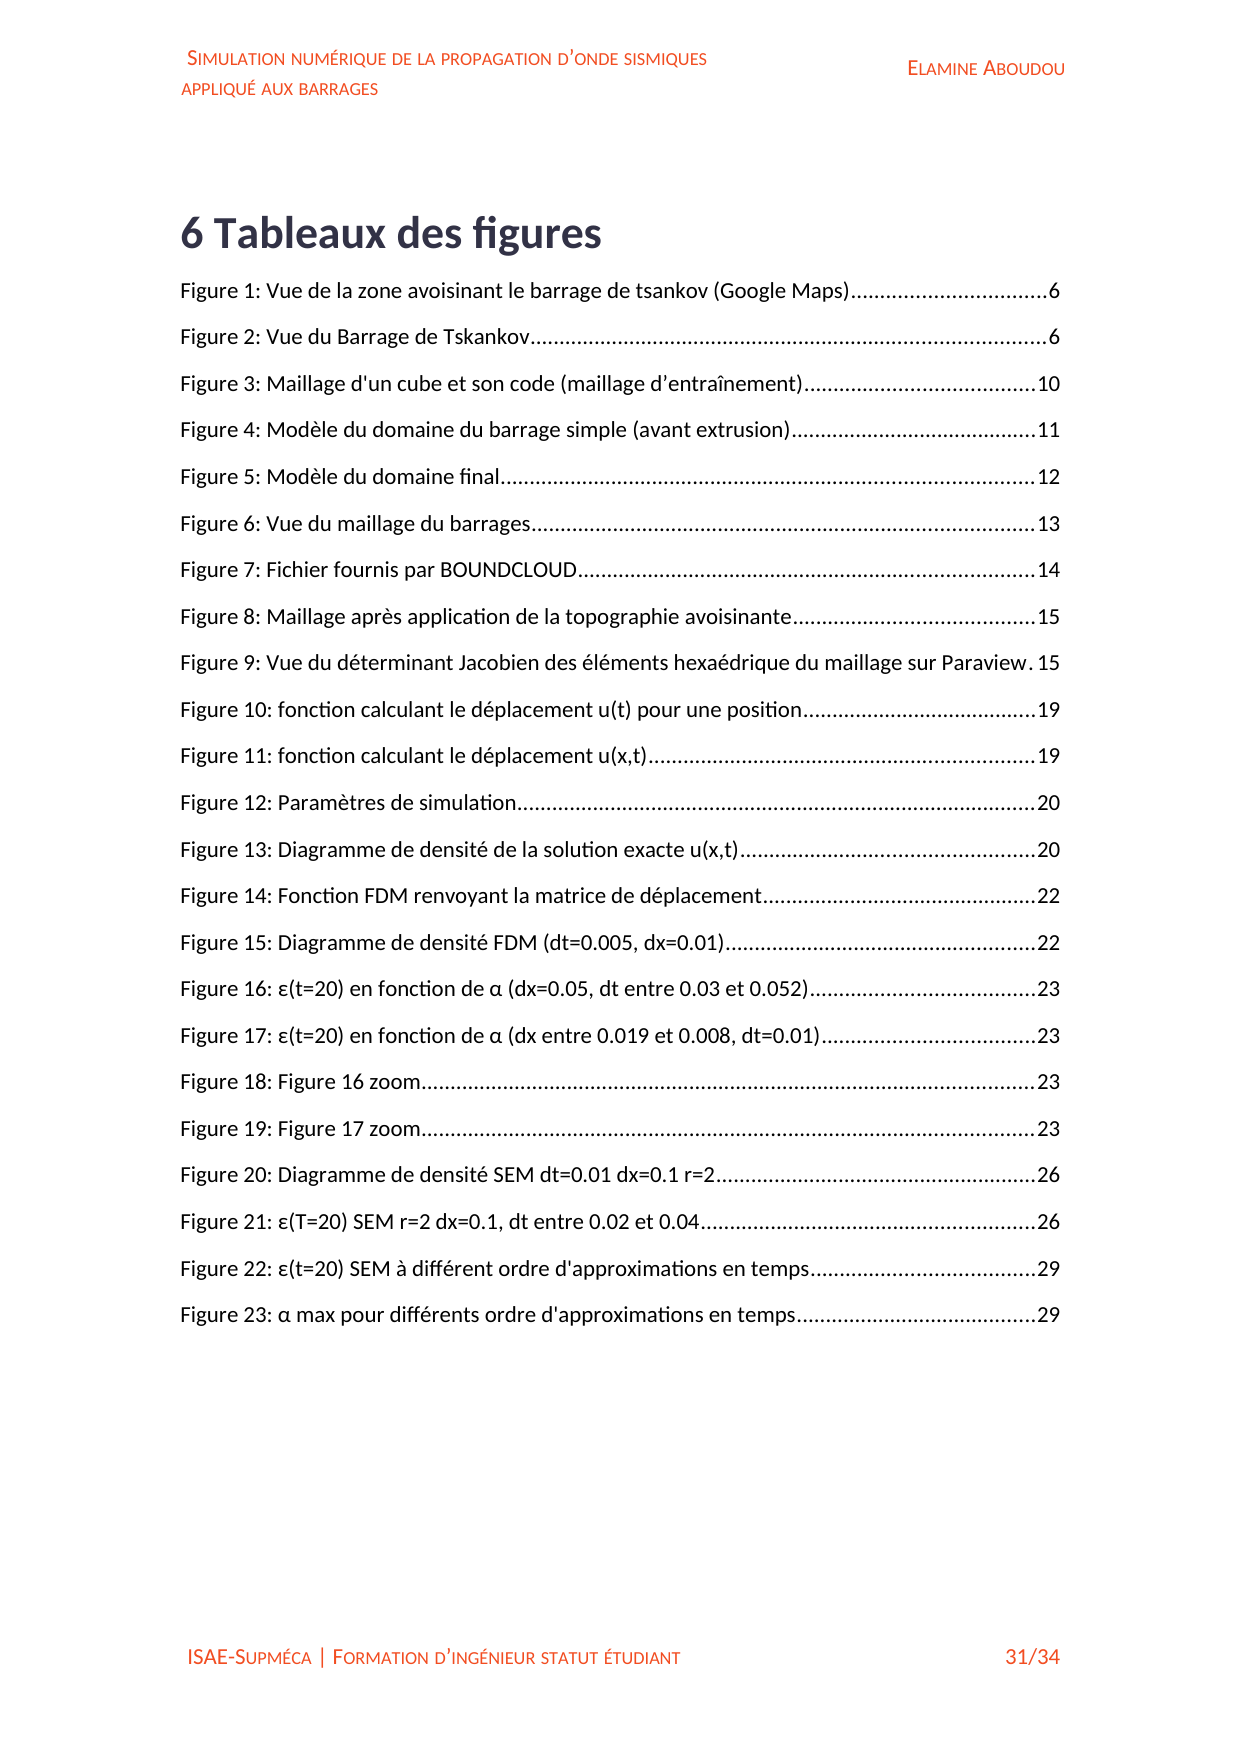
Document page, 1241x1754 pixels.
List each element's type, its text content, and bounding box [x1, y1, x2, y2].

text Figure 20: Diagramme de densité SEM dt=0.01 dx=0.1 r=2 26 [180, 1161, 1060, 1189]
text Figure 5: Modèle du domaine final 12 [180, 462, 1060, 490]
text Figure 2: Vue du Barrage de Tskankov 6 [180, 322, 1060, 351]
text Figure 10: fonction calculant le déplacement u(t) pour une position 19 [180, 695, 1060, 723]
text Figure 12: Paramètres de simulation 20 [180, 788, 1060, 816]
text Figure 6: Vue du maillage du barrages 13 [180, 509, 1060, 537]
text Figure 3: Maillage d'un cube et son code (maillage d’entraînement) 10 [180, 369, 1060, 397]
text Figure 1: Vue de la zone avoisinant le barrage de tsankov (Google Maps) 6 [180, 276, 1060, 304]
text Figure 23: α max pour différents ordre d'approximations en temps 29 [180, 1300, 1060, 1328]
text Figure 11: fonction calculant le déplacement u(x,t) 19 [180, 742, 1060, 769]
text Figure 16: ε(t=20) en fonction de α (dx=0.05, dt entre 0.03 et 0.052) 23 [180, 974, 1060, 1002]
text Figure 14: Fonction FDM renvoyant la matrice de déplacement 22 [180, 881, 1060, 909]
text Figure 13: Diagramme de densité de la solution exacte u(x,t) 20 [180, 835, 1060, 863]
text Figure 8: Maillage après application de la topographie avoisinante 15 [180, 602, 1060, 630]
text Figure 15: Diagramme de densité FDM (dt=0.005, dx=0.01) 22 [180, 928, 1060, 956]
text Figure 17: ε(t=20) en fonction de α (dx entre 0.019 et 0.008, dt=0.01) 23 [180, 1021, 1060, 1049]
text Figure 18: Figure 16 zoom 23 [180, 1067, 1060, 1096]
text Figure 9: Vue du déterminant Jacobien des éléments hexaédrique du maillage sur Paraview 15 [180, 648, 1060, 676]
text Figure 22: ε(t=20) SEM à différent ordre d'approximations en temps 29 [180, 1254, 1060, 1282]
text Figure 4: Modèle du domaine du barrage simple (avant extrusion) 11 [180, 416, 1060, 444]
text Figure 21: ε(T=20) SEM r=2 dx=0.1, dt entre 0.02 et 0.04 26 [180, 1207, 1060, 1235]
text Figure 7: Fichier fournis par BOUNDCLOUD 14 [180, 555, 1060, 583]
text Figure 19: Figure 17 zoom 23 [180, 1114, 1060, 1142]
subtitle 6 Tableaux des figures [180, 204, 1060, 259]
